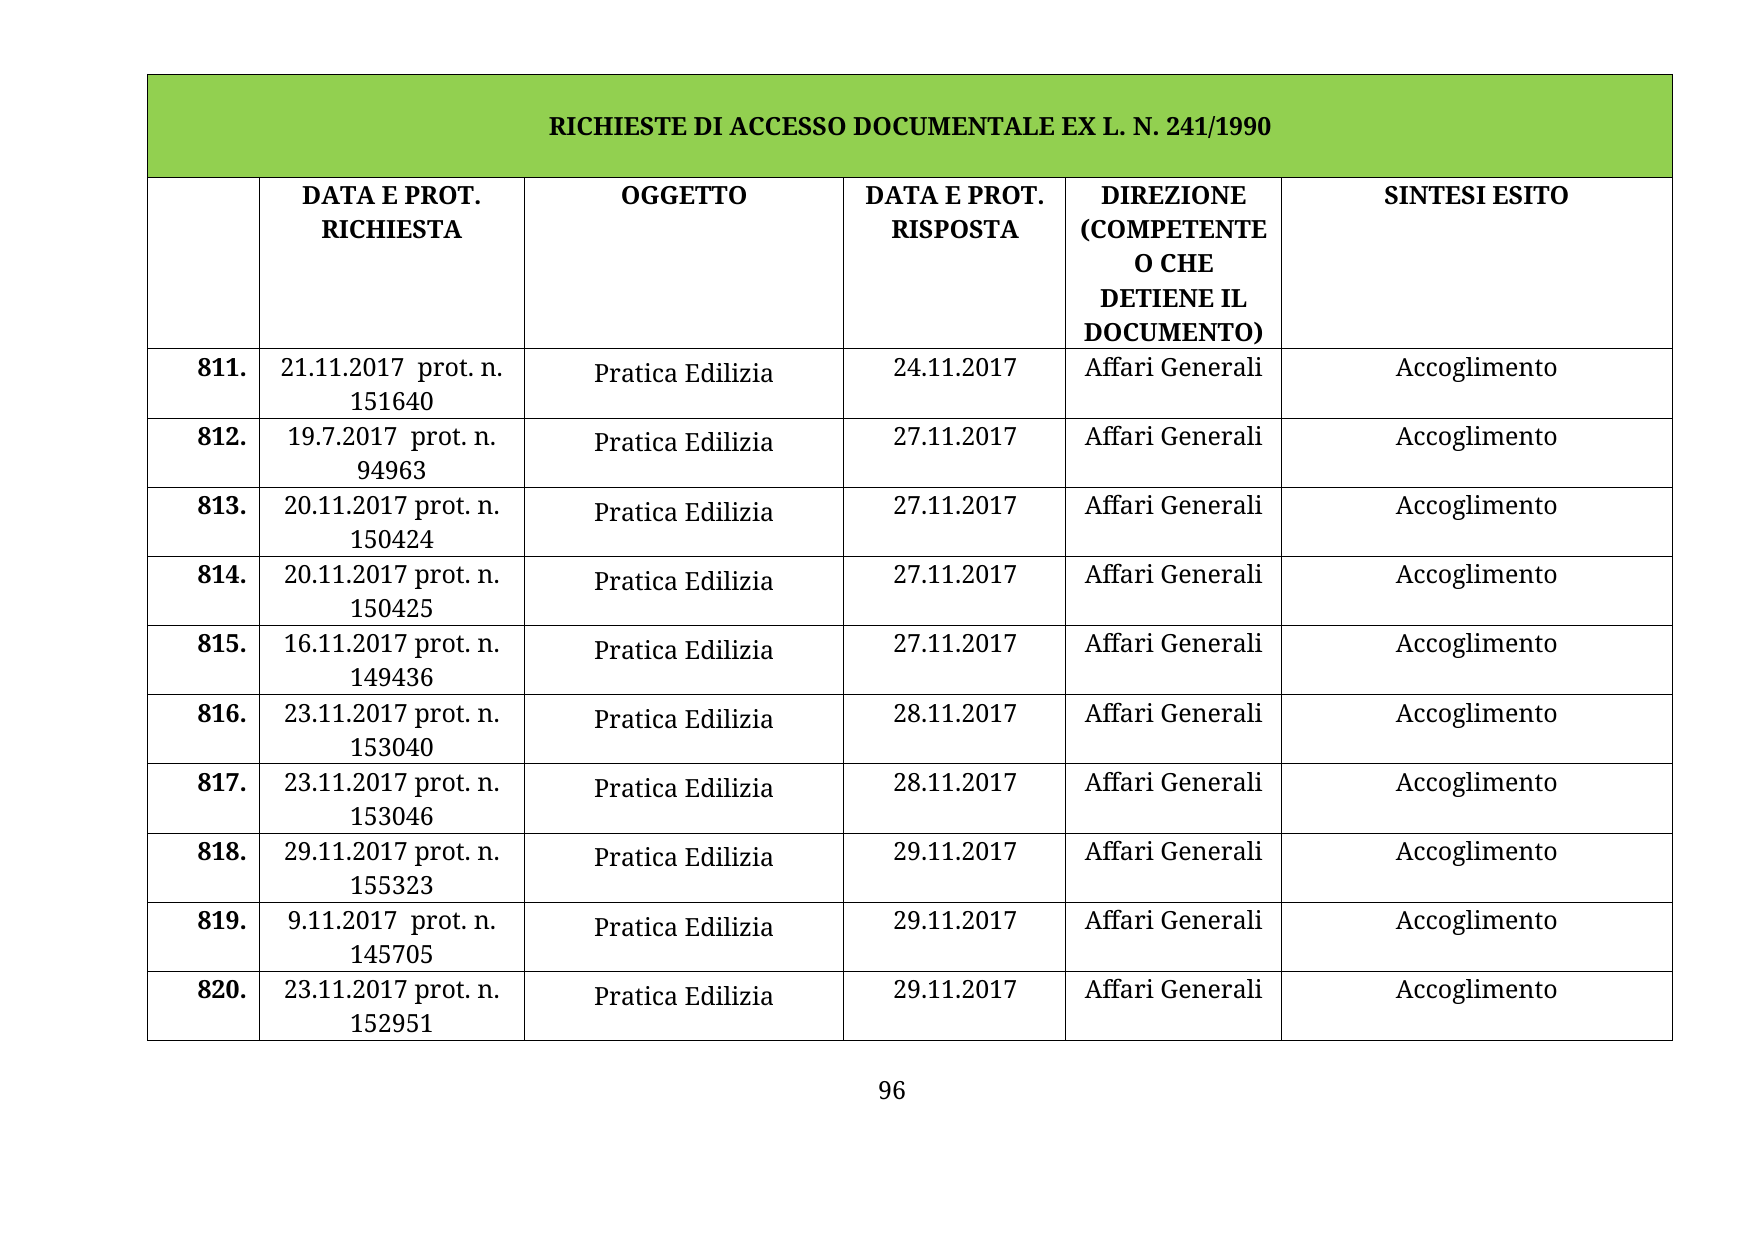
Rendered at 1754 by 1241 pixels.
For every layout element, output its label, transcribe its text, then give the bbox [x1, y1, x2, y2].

table_cell 27.11.2017 [844, 419, 1065, 487]
table_cell [148, 178, 259, 348]
table_cell Accoglimento [1282, 419, 1672, 487]
table_cell Affari Generali [1066, 834, 1281, 902]
table_cell 9.11.2017 prot. n. 145705 [260, 903, 524, 971]
table_cell 20.11.2017 prot. n. 150425 [260, 557, 524, 625]
table_cell 24.11.2017 [844, 349, 1065, 417]
table_cell Accoglimento [1282, 903, 1672, 971]
table_cell Affari Generali [1066, 626, 1281, 694]
table_cell Pratica Edilizia [525, 834, 843, 902]
table_cell Affari Generali [1066, 557, 1281, 625]
table_cell Pratica Edilizia [525, 972, 843, 1040]
table_cell 28.11.2017 [844, 695, 1065, 763]
table_cell Accoglimento [1282, 695, 1672, 763]
table_cell 19.7.2017 prot. n. 94963 [260, 419, 524, 487]
table_cell Pratica Edilizia [525, 764, 843, 832]
table_cell [148, 488, 259, 556]
table_cell DIREZIONE (COMPETENTE O CHE DETIENE IL DOCUMENTO) [1066, 178, 1281, 348]
table_cell 29.11.2017 [844, 903, 1065, 971]
table_cell Affari Generali [1066, 972, 1281, 1040]
table_cell DATA E PROT. RICHIESTA [260, 178, 524, 348]
table_cell 27.11.2017 [844, 488, 1065, 556]
table_cell 27.11.2017 [844, 557, 1065, 625]
table_cell Affari Generali [1066, 903, 1281, 971]
table_cell Pratica Edilizia [525, 557, 843, 625]
table_cell Affari Generali [1066, 488, 1281, 556]
table_cell [148, 419, 259, 487]
table_cell Accoglimento [1282, 764, 1672, 832]
table_cell Pratica Edilizia [525, 419, 843, 487]
table_cell 28.11.2017 [844, 764, 1065, 832]
table_cell Pratica Edilizia [525, 626, 843, 694]
table_cell [148, 972, 259, 1040]
table_cell Affari Generali [1066, 419, 1281, 487]
table_cell 23.11.2017 prot. n. 152951 [260, 972, 524, 1040]
table_cell [148, 349, 259, 417]
table_cell 16.11.2017 prot. n. 149436 [260, 626, 524, 694]
table_cell Accoglimento [1282, 557, 1672, 625]
table_cell Pratica Edilizia [525, 349, 843, 417]
table_cell DATA E PROT. RISPOSTA [844, 178, 1065, 348]
table_cell 29.11.2017 [844, 834, 1065, 902]
table_cell [148, 557, 259, 625]
table_cell 23.11.2017 prot. n. 153046 [260, 764, 524, 832]
table_cell Accoglimento [1282, 349, 1672, 417]
table_cell [148, 764, 259, 832]
table_cell [148, 626, 259, 694]
table_cell 21.11.2017 prot. n. 151640 [260, 349, 524, 417]
table_cell Accoglimento [1282, 972, 1672, 1040]
table_cell SINTESI ESITO [1282, 178, 1672, 348]
table_cell 20.11.2017 prot. n. 150424 [260, 488, 524, 556]
table_cell Affari Generali [1066, 695, 1281, 763]
table_cell OGGETTO [525, 178, 843, 348]
table_cell 23.11.2017 prot. n. 153040 [260, 695, 524, 763]
table_cell Affari Generali [1066, 349, 1281, 417]
table_cell Pratica Edilizia [525, 488, 843, 556]
table_cell Pratica Edilizia [525, 903, 843, 971]
table_cell 29.11.2017 [844, 972, 1065, 1040]
table_cell Accoglimento [1282, 834, 1672, 902]
table_cell Accoglimento [1282, 488, 1672, 556]
table_cell [148, 903, 259, 971]
table_cell [148, 834, 259, 902]
table_cell 29.11.2017 prot. n. 155323 [260, 834, 524, 902]
table_cell Pratica Edilizia [525, 695, 843, 763]
table_cell Accoglimento [1282, 626, 1672, 694]
table_header RICHIESTE DI ACCESSO DOCUMENTALE EX L. N. 241/1990 [148, 75, 1672, 177]
table_cell 27.11.2017 [844, 626, 1065, 694]
table_cell [148, 695, 259, 763]
table_cell Affari Generali [1066, 764, 1281, 832]
